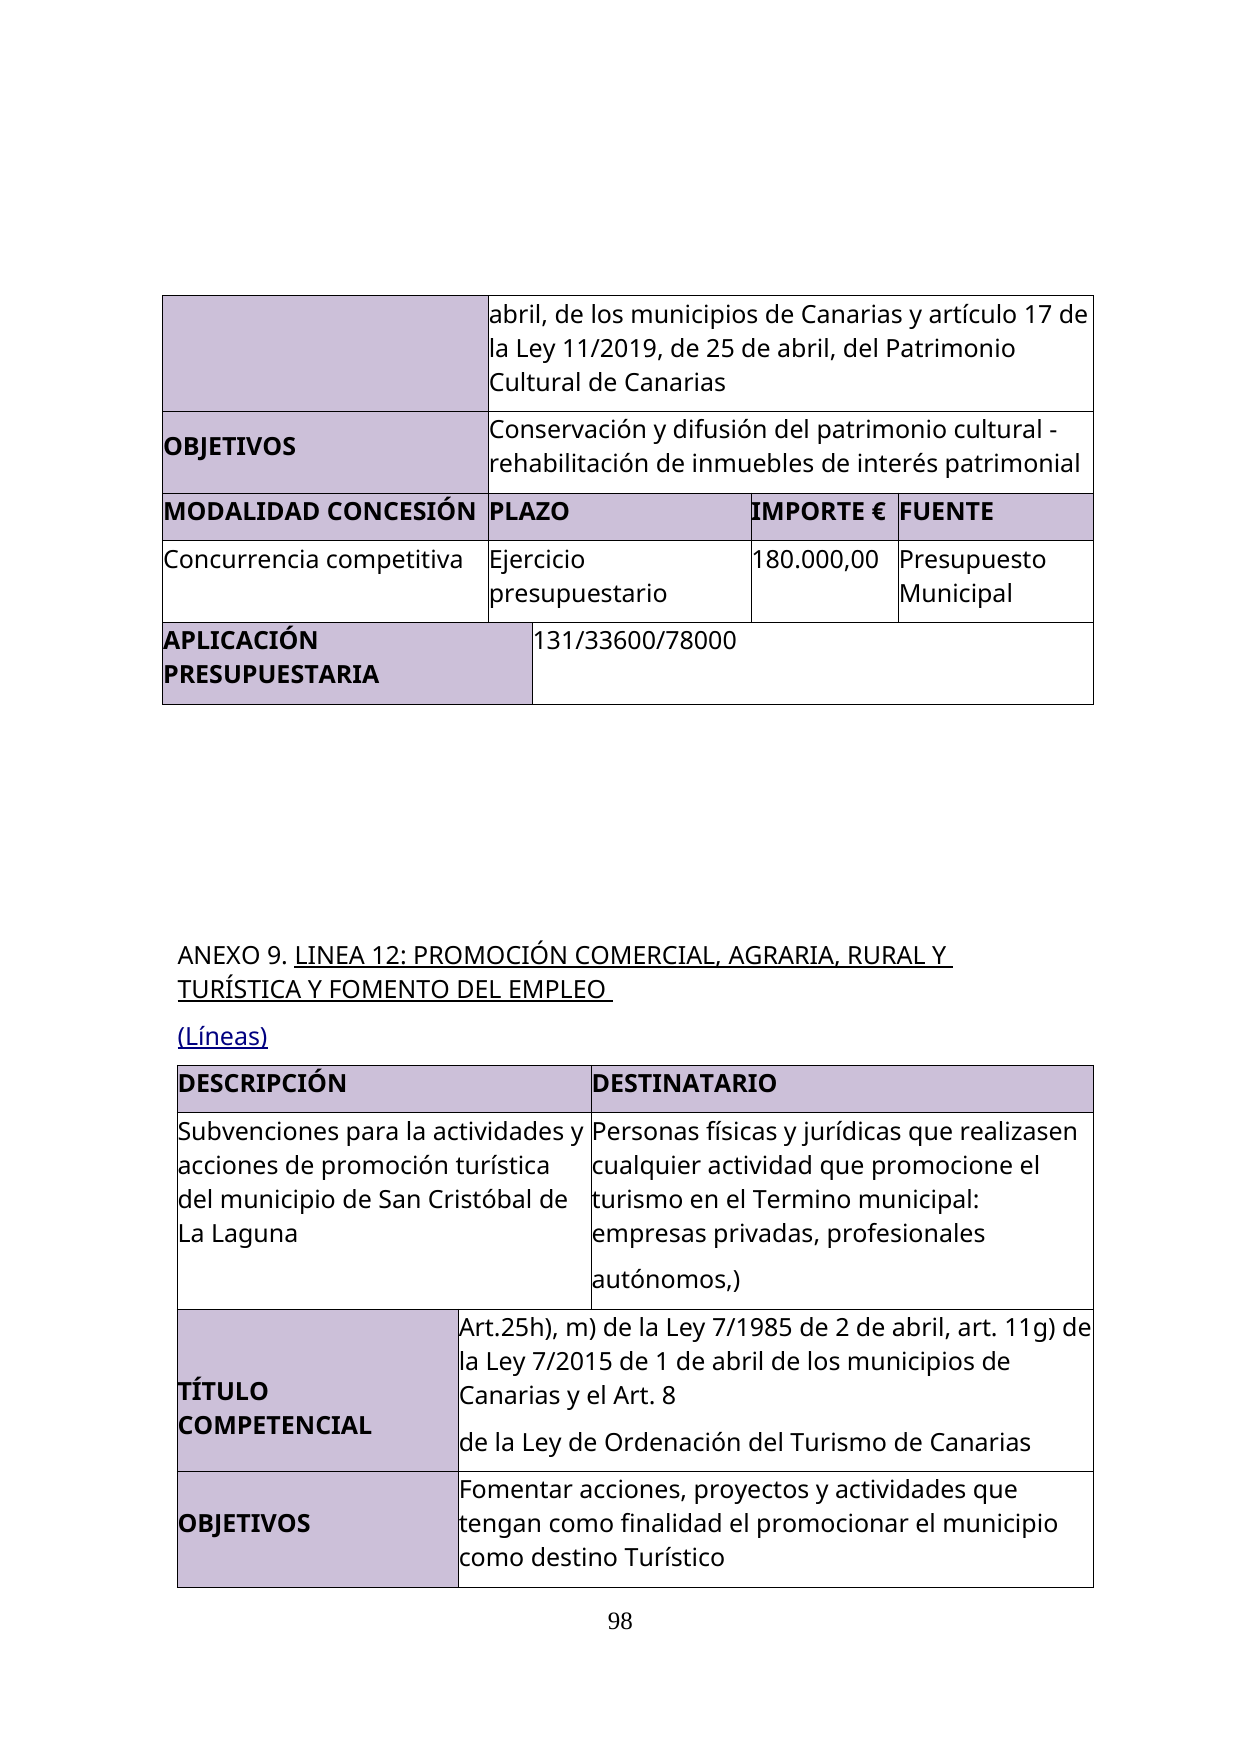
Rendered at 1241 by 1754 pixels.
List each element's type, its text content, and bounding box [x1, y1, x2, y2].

table_cell PLAZO [489, 494, 751, 540]
table_cell Ejercicio presupuestario [489, 541, 751, 622]
table_cell 131/33600/78000 [533, 623, 1093, 704]
table_cell Fomentar acciones, proyectos y actividades que tengan como finalidad el promocionar el municipio como destino Turístico [459, 1472, 1093, 1587]
text ANEXO 9. LINEA 12: PROMOCIÓN COMERCIAL, AGRARIA, RURAL Y TURÍSTICA Y FOMENTO DEL EMPLEO [177, 937, 1063, 1006]
table_cell IMPORTE € [752, 494, 898, 540]
table_cell Art.25h), m) de la Ley 7/1985 de 2 de abril, art. 11g) de la Ley 7/2015 de 1 de abril de los municipios de Canarias y el Art. 8 de la Ley de Ordenación del Turismo de Canarias [459, 1310, 1093, 1471]
table_cell TÍTULO COMPETENCIAL [178, 1310, 458, 1471]
table_cell Conservación y difusión del patrimonio cultural - rehabilitación de inmuebles de interés patrimonial [489, 412, 1093, 493]
table_cell APLICACIÓN PRESUPUESTARIA [163, 623, 532, 704]
table_cell Concurrencia competitiva [163, 541, 488, 622]
table_cell 180.000,00 [752, 541, 898, 622]
table_cell Presupuesto Municipal [899, 541, 1093, 622]
table_cell Subvenciones para la actividades y acciones de promoción turística del municipio de San Cristóbal de La Laguna [178, 1113, 591, 1309]
table_cell MODALIDAD CONCESIÓN [163, 494, 488, 540]
table_cell abril, de los municipios de Canarias y artículo 17 de la Ley 11/2019, de 25 de abril, del Patrimonio Cultural de Canarias [489, 296, 1093, 411]
table_cell FUENTE [899, 494, 1093, 540]
table_cell Personas físicas y jurídicas que realizasen cualquier actividad que promocione el turismo en el Termino municipal: empresas privadas, profesionales autónomos,) [592, 1113, 1093, 1309]
table_header DESTINATARIO [592, 1066, 1093, 1112]
table_cell OBJETIVOS [163, 412, 488, 493]
text (Líneas) [177, 1018, 1063, 1052]
table_cell OBJETIVOS [178, 1472, 458, 1587]
table_header DESCRIPCIÓN [178, 1066, 591, 1112]
table_cell [163, 296, 488, 411]
